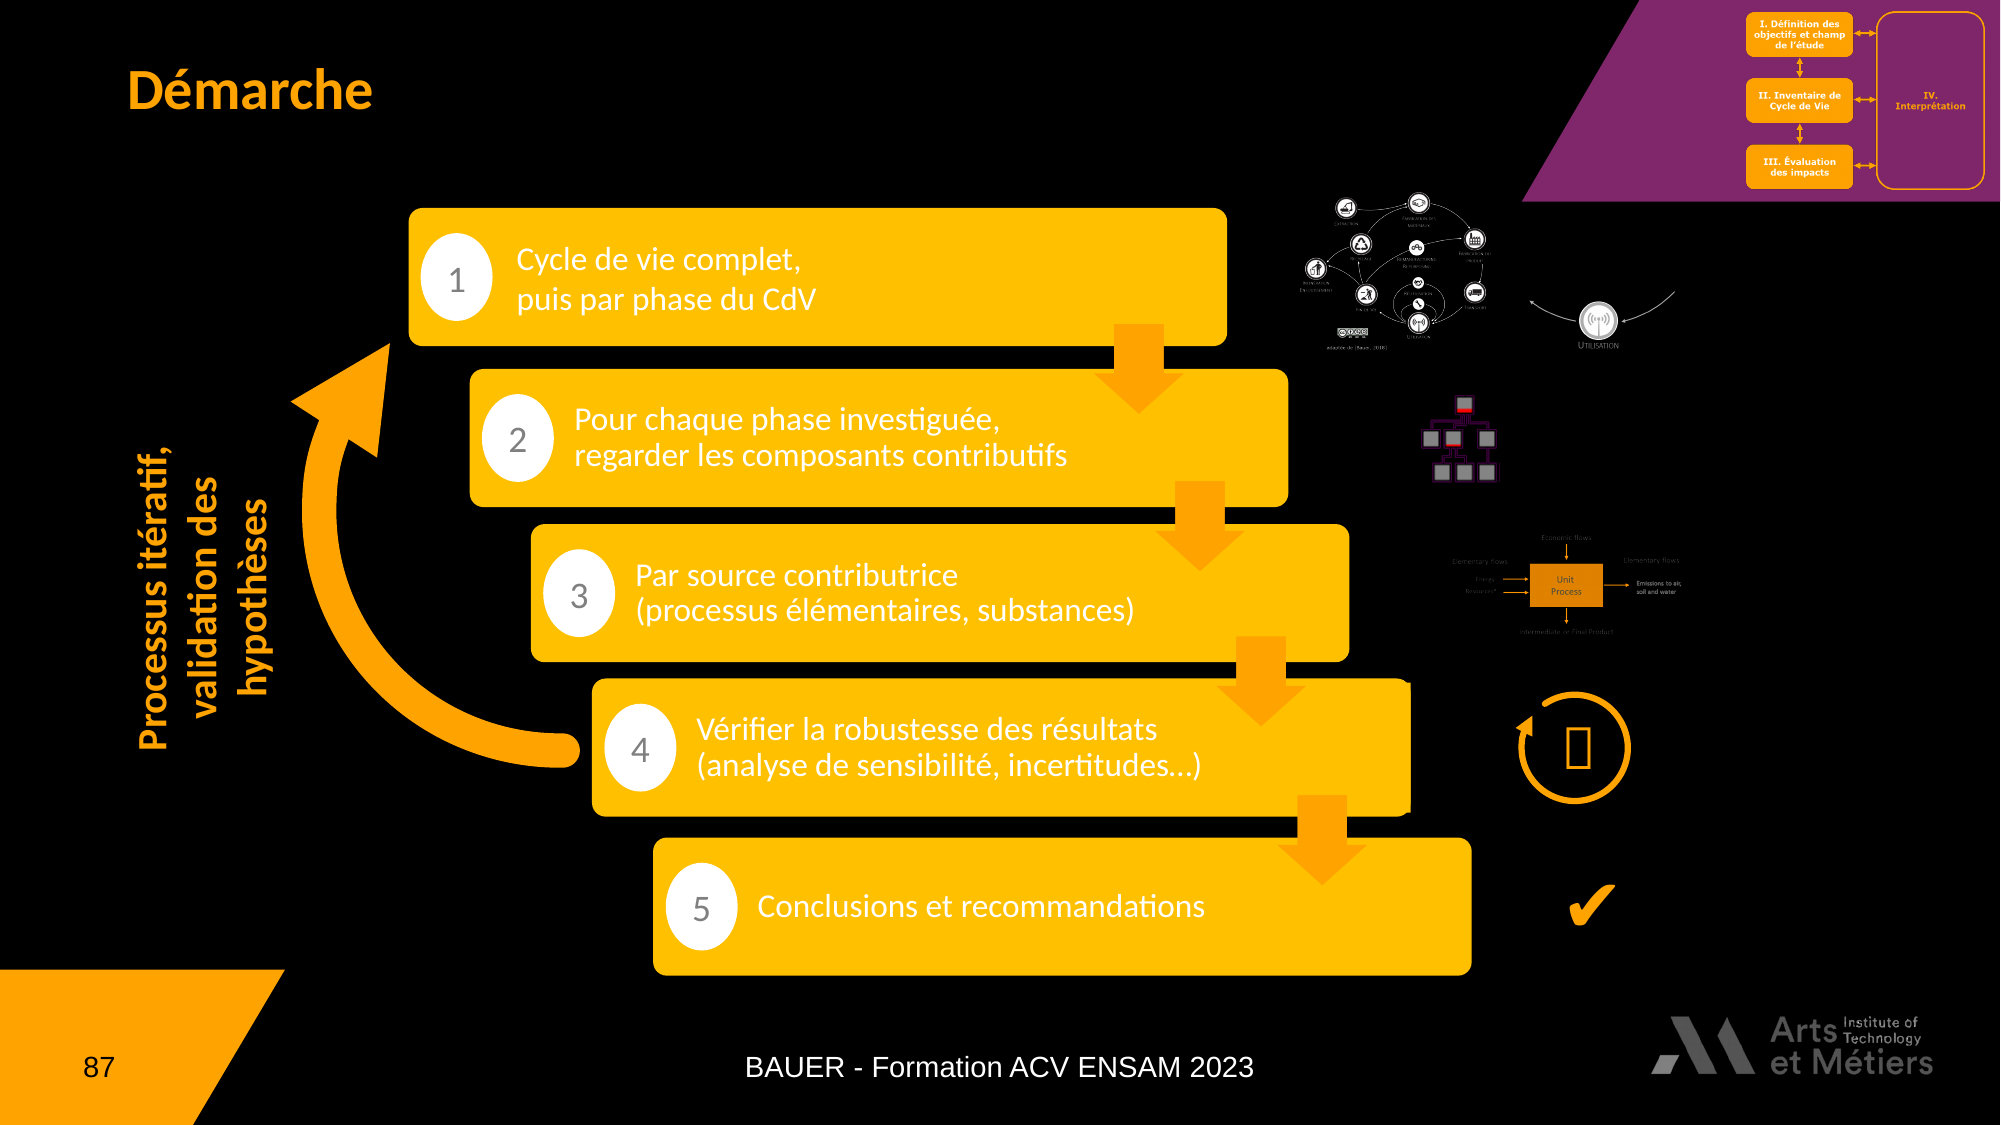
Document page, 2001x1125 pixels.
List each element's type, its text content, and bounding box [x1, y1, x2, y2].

picture [1631, 997, 1952, 1093]
text_box [469, 373, 473, 503]
text_box 1 [422, 234, 491, 320]
picture [1296, 192, 1497, 353]
text_box 4 [606, 705, 675, 790]
text_box Par source contributrice (processus élémentaires, substances) [534, 528, 1278, 659]
text_box Vérifier la robustesse des résultats (analyse de sensibilité, incertitudes…) [596, 682, 1411, 813]
picture [1418, 395, 1501, 486]
picture [1746, 11, 1985, 190]
text_box 5 [667, 864, 737, 949]
text_box 🔎 [1547, 703, 1612, 789]
picture [1447, 530, 1690, 646]
text_box Processus itératif, validation des hypothèses [117, 367, 283, 829]
text_box Cycle de vie complet, puis par phase du CdV [412, 212, 1066, 343]
text_box 3 [544, 550, 614, 636]
text_box ✔ [1547, 849, 1639, 955]
text_box 2 [483, 395, 553, 481]
text_box [408, 207, 1472, 976]
text_box [530, 529, 534, 658]
text_box Pour chaque phase investiguée, regarder les composants contributifs [473, 372, 1184, 504]
picture [1525, 291, 1675, 357]
title Démarche [112, 51, 1252, 166]
text_box Conclusions et recommandations [657, 841, 1368, 972]
